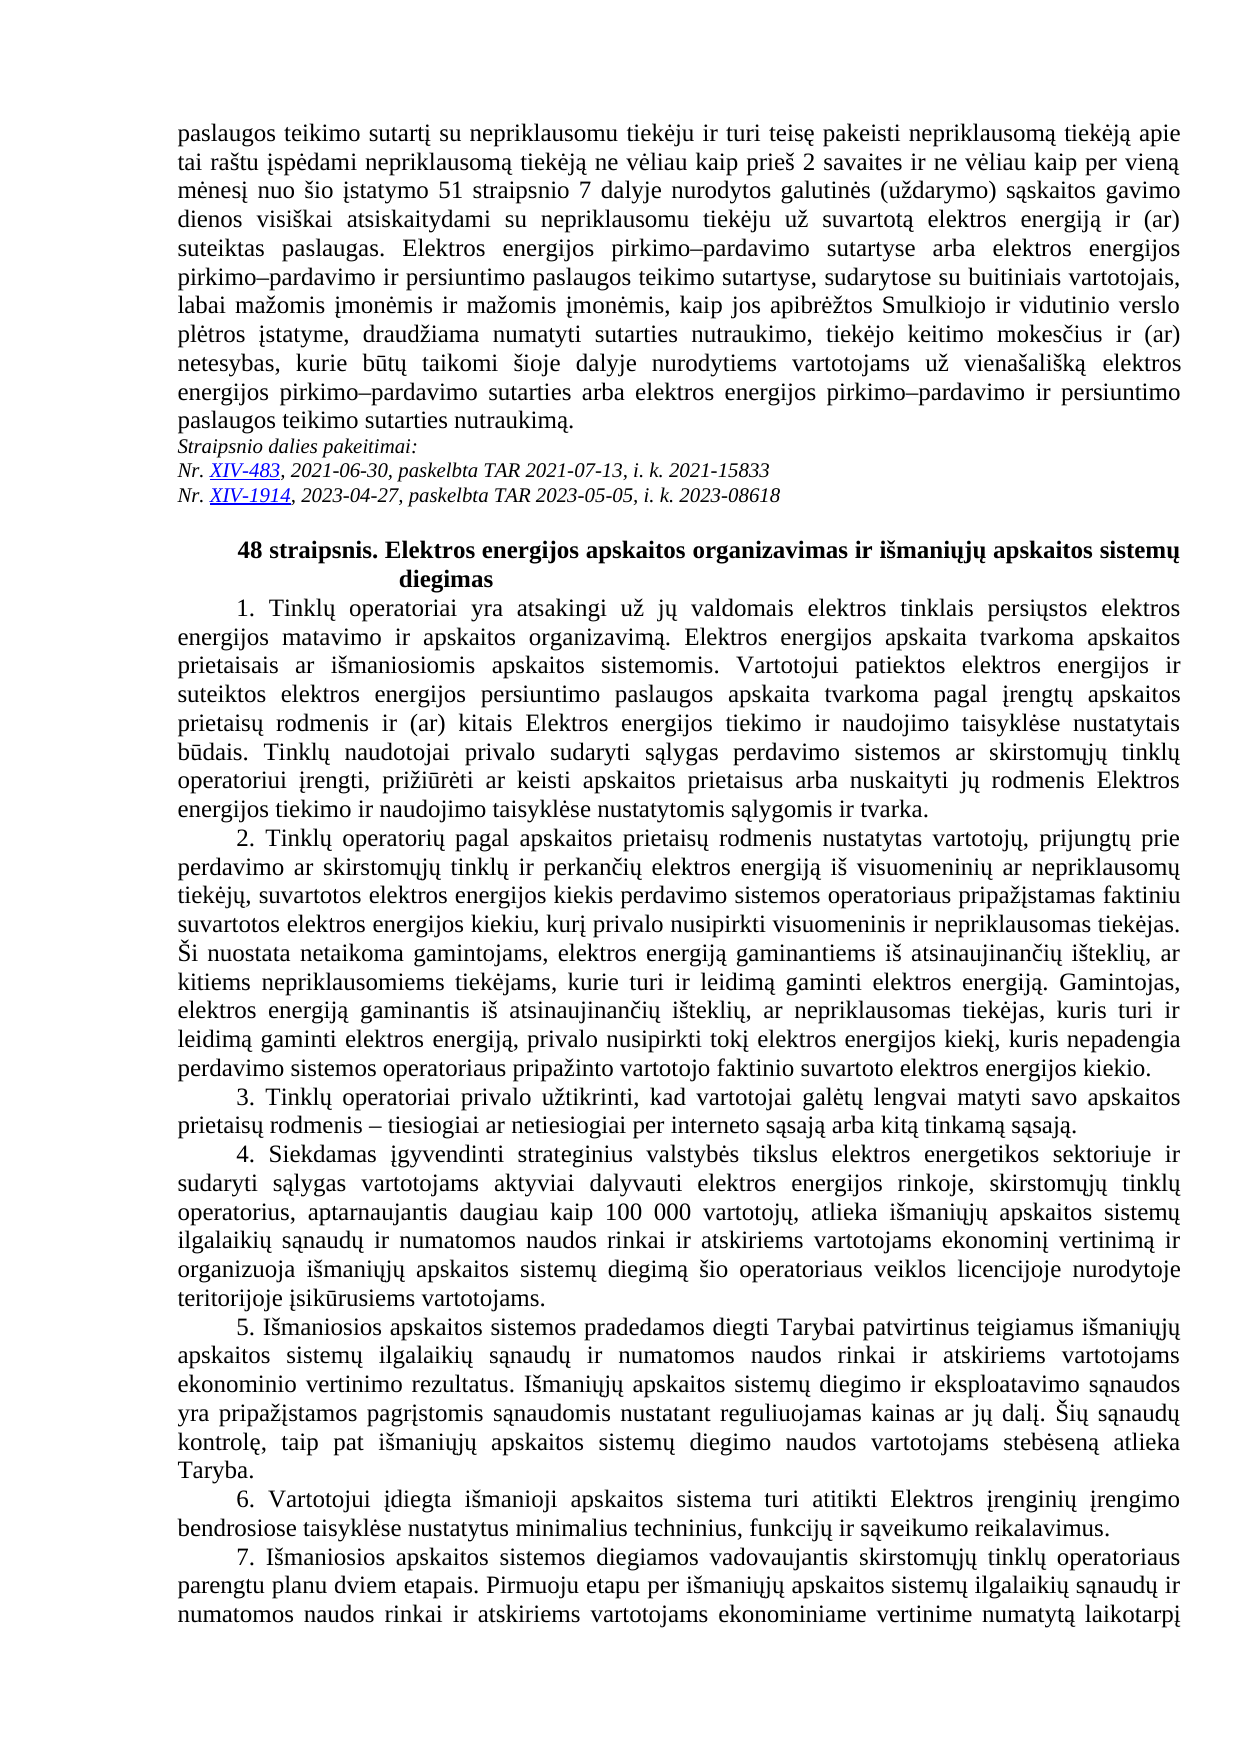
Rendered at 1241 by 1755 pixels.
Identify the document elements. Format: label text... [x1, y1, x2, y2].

text Nr. XIV-1914, 2023-04-27, paskelbta TAR 2023-05-05, i. k. 2023-08618 [177, 482, 1181, 507]
text 7. Išmaniosios apskaitos sistemos diegiamos vadovaujantis skirstomųjų tinklų operatoriaus parengtu planu dviem etapais. Pirmuoju etapu per išmaniųjų apskaitos sistemų ilgalaikių sąnaudų ir numatomos naudos rinkai ir atskiriems vartotojams ekonominiame vertinime numatytą laikotarpį [177, 1542, 1181, 1628]
text Straipsnio dalies pakeitimai: [177, 434, 1181, 458]
text 1. Tinklų operatoriai yra atsakingi už jų valdomais elektros tinklais persiųstos elektros energijos matavimo ir apskaitos organizavimą. Elektros energijos apskaita tvarkoma apskaitos prietaisais ar išmaniosiomis apskaitos sistemomis. Vartotojui patiektos elektros energijos ir suteiktos elektros energijos persiuntimo paslaugos apskaita tvarkoma pagal įrengtų apskaitos prietaisų rodmenis ir (ar) kitais Elektros energijos tiekimo ir naudojimo taisyklėse nustatytais būdais. Tinklų naudotojai privalo sudaryti sąlygas perdavimo sistemos ar skirstomųjų tinklų operatoriui įrengti, prižiūrėti ar keisti apskaitos prietaisus arba nuskaityti jų rodmenis Elektros energijos tiekimo ir naudojimo taisyklėse nustatytomis sąlygomis ir tvarka. [177, 593, 1181, 823]
text 48 straipsnis. Elektros energijos apskaitos organizavimas ir išmaniųjų apskaitos sistemų diegimas [237, 535, 1181, 593]
text paslaugos teikimo sutartį su nepriklausomu tiekėju ir turi teisę pakeisti nepriklausomą tiekėją apie tai raštu įspėdami nepriklausomą tiekėją ne vėliau kaip prieš 2 savaites ir ne vėliau kaip per vieną mėnesį nuo šio įstatymo 51 straipsnio 7 dalyje nurodytos galutinės (uždarymo) sąskaitos gavimo dienos visiškai atsiskaitydami su nepriklausomu tiekėju už suvartotą elektros energiją ir (ar) suteiktas paslaugas. Elektros energijos pirkimo–pardavimo sutartyse arba elektros energijos pirkimo–pardavimo ir persiuntimo paslaugos teikimo sutartyse, sudarytose su buitiniais vartotojais, labai mažomis įmonėmis ir mažomis įmonėmis, kaip jos apibrėžtos Smulkiojo ir vidutinio verslo plėtros įstatyme, draudžiama numatyti sutarties nutraukimo, tiekėjo keitimo mokesčius ir (ar) netesybas, kurie būtų taikomi šioje dalyje nurodytiems vartotojams už vienašališką elektros energijos pirkimo–pardavimo sutarties arba elektros energijos pirkimo–pardavimo ir persiuntimo paslaugos teikimo sutarties nutraukimą. [177, 118, 1181, 434]
text 5. Išmaniosios apskaitos sistemos pradedamos diegti Tarybai patvirtinus teigiamus išmaniųjų apskaitos sistemų ilgalaikių sąnaudų ir numatomos naudos rinkai ir atskiriems vartotojams ekonominio vertinimo rezultatus. Išmaniųjų apskaitos sistemų diegimo ir eksploatavimo sąnaudos yra pripažįstamos pagrįstomis sąnaudomis nustatant reguliuojamas kainas ar jų dalį. Šių sąnaudų kontrolę, taip pat išmaniųjų apskaitos sistemų diegimo naudos vartotojams stebėseną atlieka Taryba. [177, 1312, 1181, 1484]
text 4. Siekdamas įgyvendinti strateginius valstybės tikslus elektros energetikos sektoriuje ir sudaryti sąlygas vartotojams aktyviai dalyvauti elektros energijos rinkoje, skirstomųjų tinklų operatorius, aptarnaujantis daugiau kaip 100 000 vartotojų, atlieka išmaniųjų apskaitos sistemų ilgalaikių sąnaudų ir numatomos naudos rinkai ir atskiriems vartotojams ekonominį vertinimą ir organizuoja išmaniųjų apskaitos sistemų diegimą šio operatoriaus veiklos licencijoje nurodytoje teritorijoje įsikūrusiems vartotojams. [177, 1139, 1181, 1312]
text 3. Tinklų operatoriai privalo užtikrinti, kad vartotojai galėtų lengvai matyti savo apskaitos prietaisų rodmenis – tiesiogiai ar netiesiogiai per interneto sąsają arba kitą tinkamą sąsają. [177, 1082, 1181, 1139]
text 2. Tinklų operatorių pagal apskaitos prietaisų rodmenis nustatytas vartotojų, prijungtų prie perdavimo ar skirstomųjų tinklų ir perkančių elektros energiją iš visuomeninių ar nepriklausomų tiekėjų, suvartotos elektros energijos kiekis perdavimo sistemos operatoriaus pripažįstamas faktiniu suvartotos elektros energijos kiekiu, kurį privalo nusipirkti visuomeninis ir nepriklausomas tiekėjas. Ši nuostata netaikoma gamintojams, elektros energiją gaminantiems iš atsinaujinančių išteklių, ar kitiems nepriklausomiems tiekėjams, kurie turi ir leidimą gaminti elektros energiją. Gamintojas, elektros energiją gaminantis iš atsinaujinančių išteklių, ar nepriklausomas tiekėjas, kuris turi ir leidimą gaminti elektros energiją, privalo nusipirkti tokį elektros energijos kiekį, kuris nepadengia perdavimo sistemos operatoriaus pripažinto vartotojo faktinio suvartoto elektros energijos kiekio. [177, 823, 1181, 1082]
text 6. Vartotojui įdiegta išmanioji apskaitos sistema turi atitikti Elektros įrenginių įrengimo bendrosiose taisyklėse nustatytus minimalius techninius, funkcijų ir sąveikumo reikalavimus. [177, 1484, 1181, 1542]
text Nr. XIV-483, 2021-06-30, paskelbta TAR 2021-07-13, i. k. 2021-15833 [177, 458, 1181, 482]
